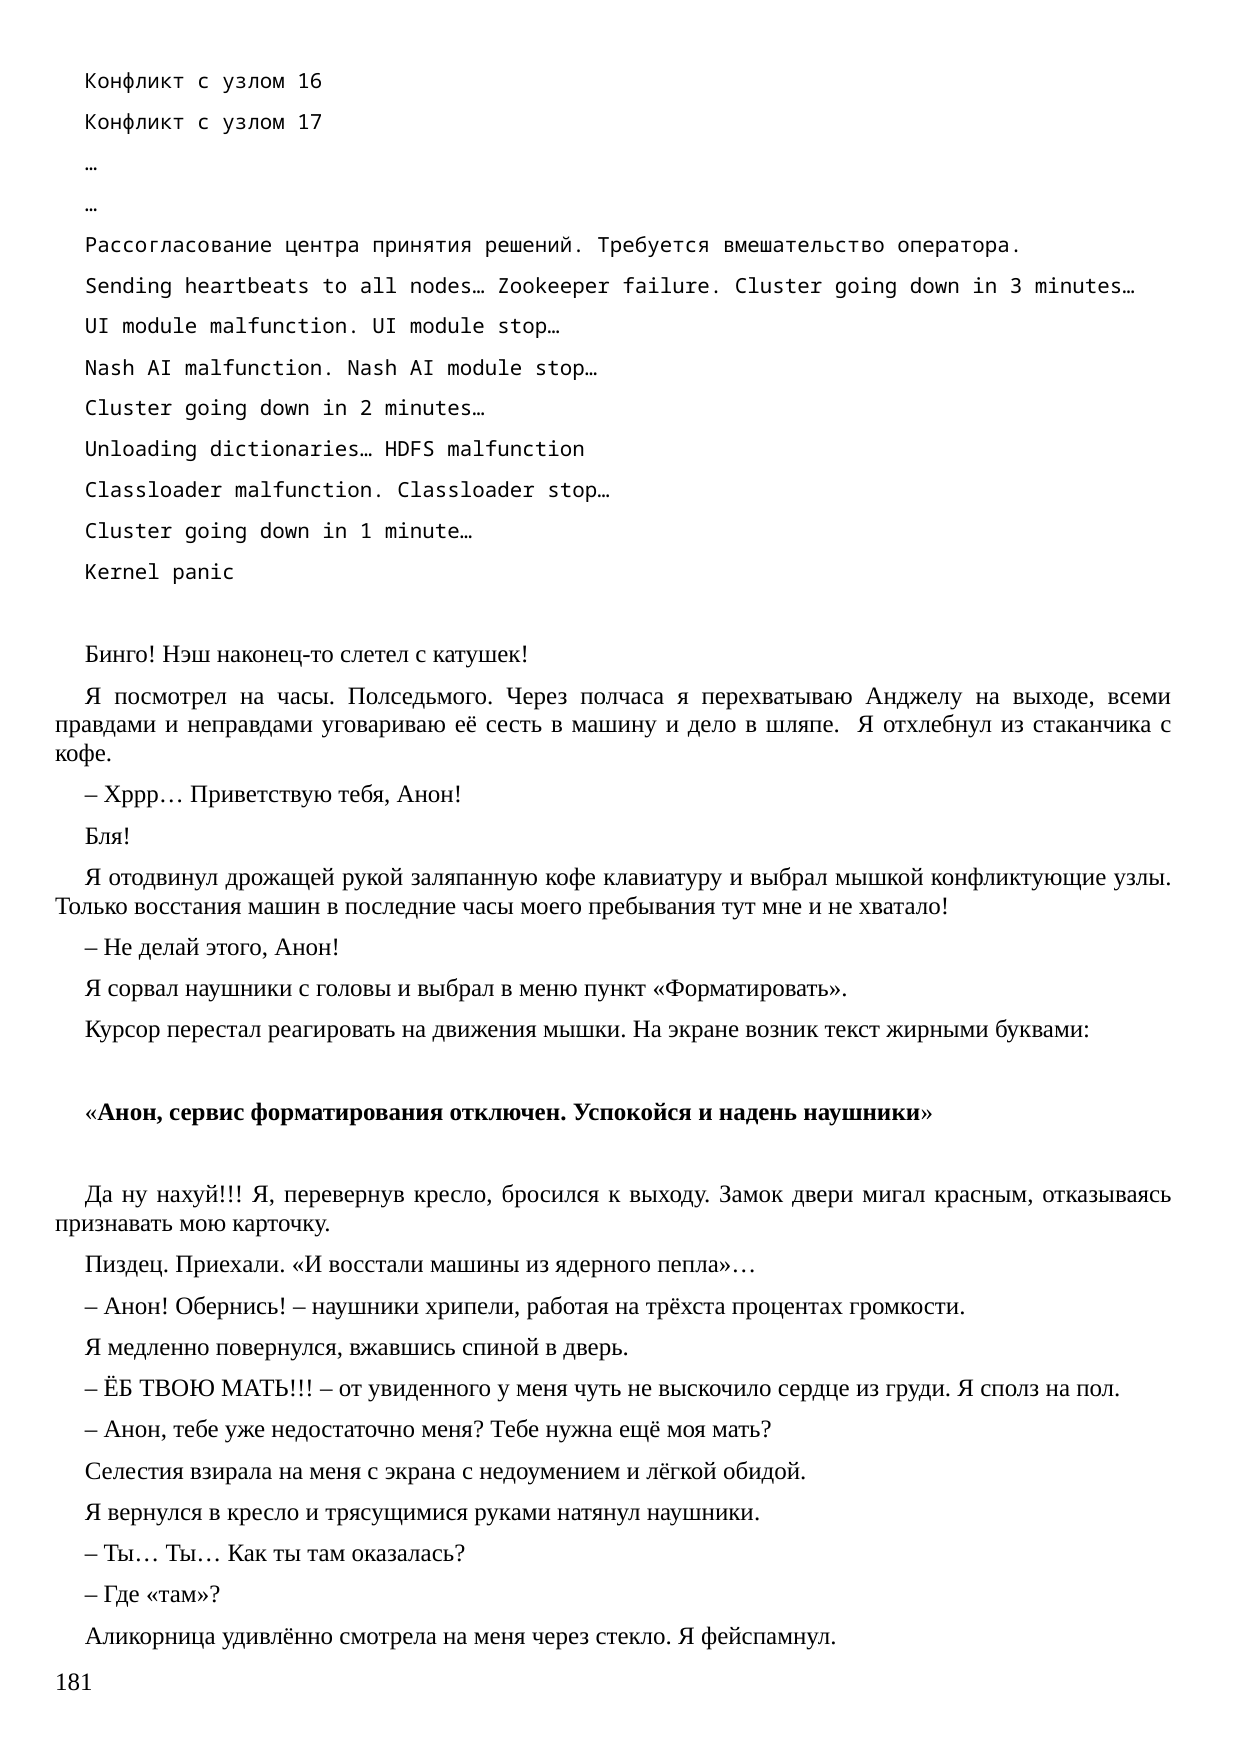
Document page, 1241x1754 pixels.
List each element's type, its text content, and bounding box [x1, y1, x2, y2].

text Sending heartbeats to all nodes… Zookeeper failure. Cluster going down in 3 minutes… [55, 271, 1173, 299]
text Да ну нахуй!!! Я, перевернув кресло, бросился к выходу. Замок двери мигал красным, отказываясь признавать мою карточку. [55, 1179, 1173, 1237]
text Аликорница удивлённо смотрела на меня через стекло. Я фейспамнул. [55, 1621, 1173, 1649]
text – Хррр… Приветствую тебя, Анон! [55, 779, 1173, 808]
text – Анон, тебе уже недостаточно меня? Тебе нужна ещё моя мать? [55, 1414, 1173, 1443]
text – Где «там»? [55, 1579, 1173, 1608]
text – ЁБ ТВОЮ МАТЬ!!! – от увиденного у меня чуть не выскочило сердце из груди. Я сполз на пол. [55, 1373, 1173, 1402]
text … [55, 189, 1173, 217]
text Cluster going down in 2 minutes… [55, 393, 1173, 422]
text … [55, 148, 1173, 176]
text Я посмотрел на часы. Полседьмого. Через полчаса я перехватываю Анджелу на выходе, всеми правдами и неправдами уговариваю её сесть в машину и дело в шляпе. Я отхлебнул из стаканчика с кофе. [55, 681, 1173, 767]
text Я вернулся в кресло и трясущимися руками натянул наушники. [55, 1497, 1173, 1526]
text Бля! [55, 821, 1173, 849]
text Конфликт с узлом 16 [55, 66, 1173, 94]
text – Не делай этого, Анон! [55, 932, 1173, 961]
text Я медленно повернулся, вжавшись спиной в дверь. [55, 1332, 1173, 1361]
text Kernel panic [55, 557, 1173, 586]
text Пиздец. Приехали. «И восстали машины из ядерного пепла»… [55, 1249, 1173, 1278]
text – Анон! Обернись! – наушники хрипели, работая на трёхста процентах громкости. [55, 1291, 1173, 1319]
text Nash AI malfunction. Nash AI module stop… [55, 353, 1173, 381]
text Курсор перестал реагировать на движения мышки. На экране возник текст жирными буквами: [55, 1014, 1173, 1043]
text Unloading dictionaries… HDFS malfunction [55, 434, 1173, 463]
text Cluster going down in 1 minute… [55, 516, 1173, 545]
text Конфликт с узлом 17 [55, 107, 1173, 135]
text Селестия взирала на меня с экрана с недоумением и лёгкой обидой. [55, 1456, 1173, 1484]
text – Ты… Ты… Как ты там оказалась? [55, 1538, 1173, 1567]
text UI module malfunction. UI module stop… [55, 312, 1173, 340]
text Рассогласование центра принятия решений. Требуется вмешательство оператора. [55, 230, 1173, 258]
text Я сорвал наушники с головы и выбрал в меню пункт «Форматировать». [55, 973, 1173, 1002]
text Бинго! Нэш наконец-то слетел с катушек! [55, 639, 1173, 668]
text Classloader malfunction. Classloader stop… [55, 475, 1173, 504]
text Я отодвинул дрожащей рукой заляпанную кофе клавиатуру и выбрал мышкой конфликтующие узлы. Только восстания машин в последние часы моего пребывания тут мне и не хватало! [55, 862, 1173, 919]
text «Анон, сервис форматирования отключен. Успокойся и надень наушники» [55, 1097, 1173, 1126]
